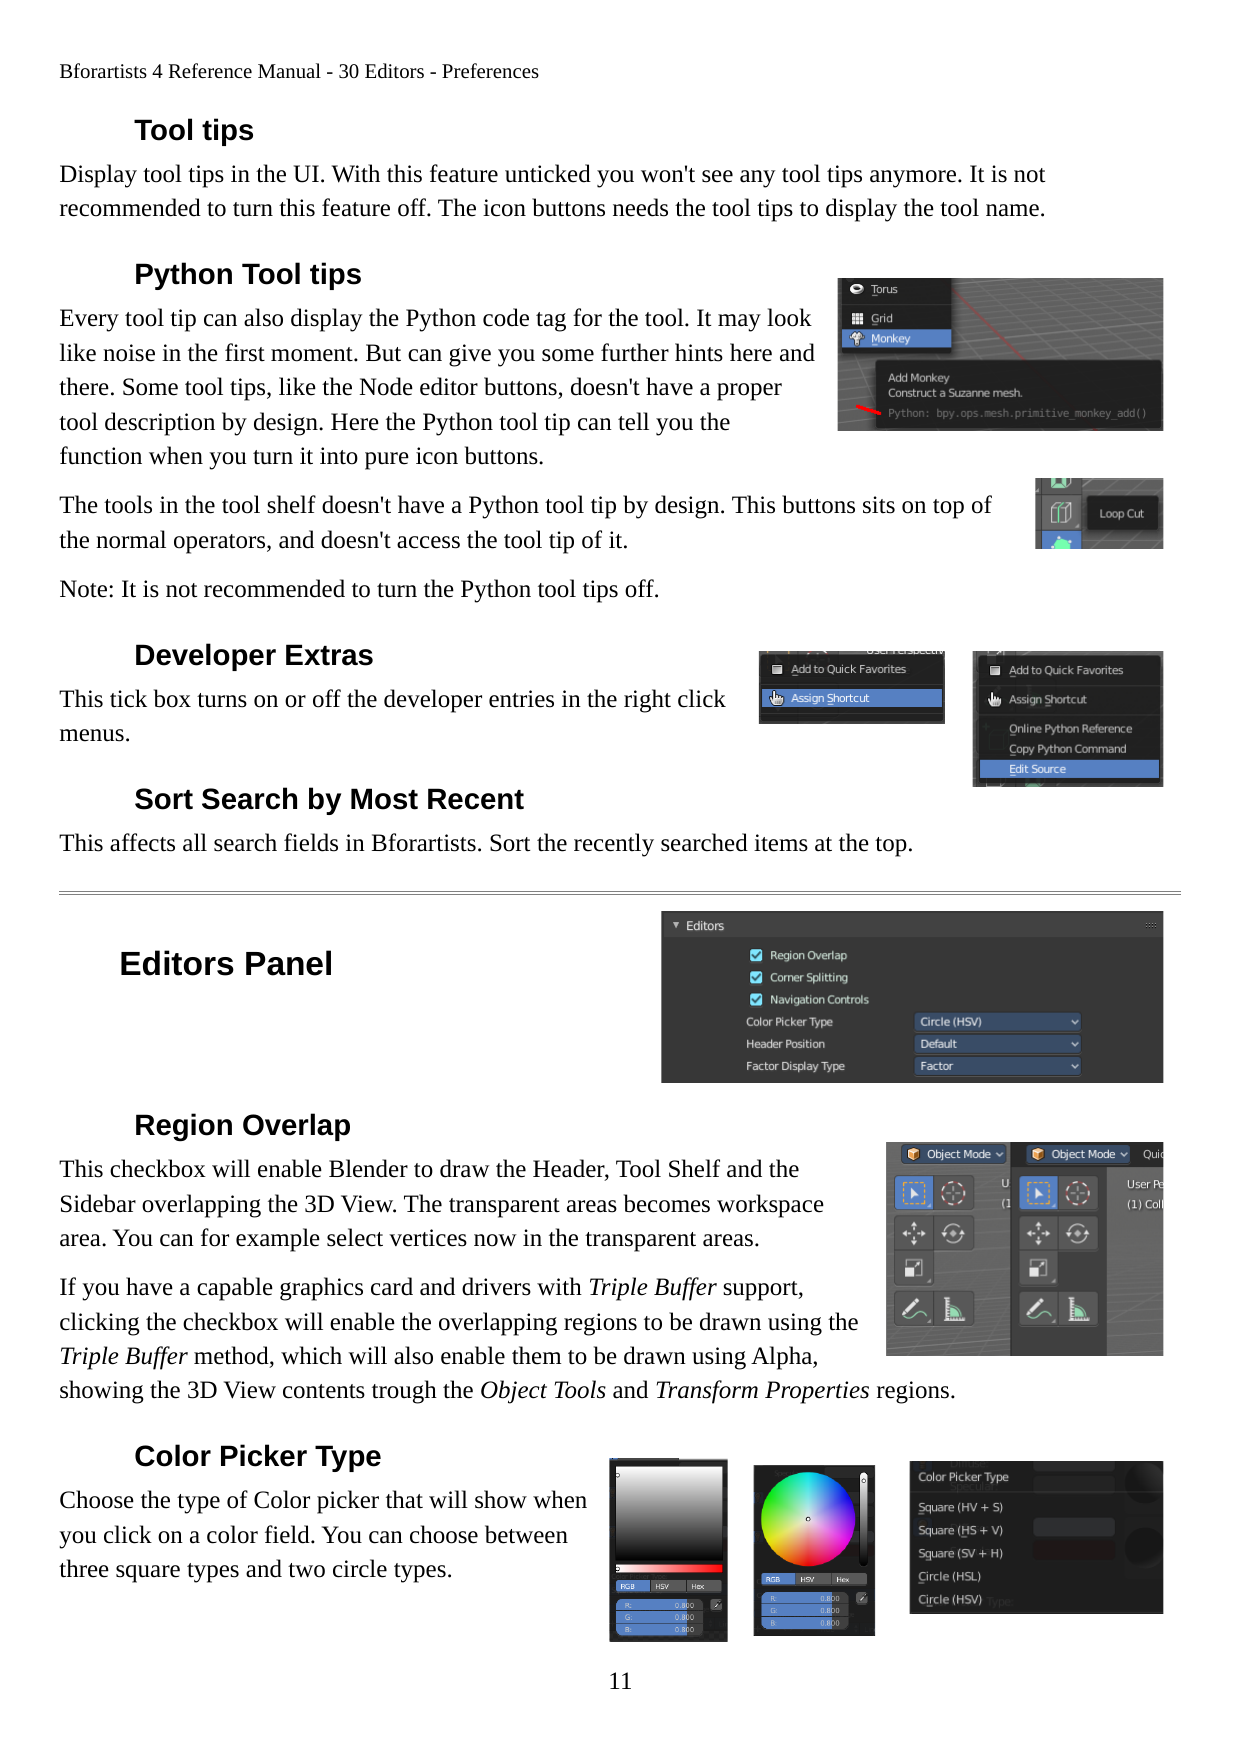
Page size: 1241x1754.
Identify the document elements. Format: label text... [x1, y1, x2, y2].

picture [758, 651, 945, 724]
picture [909, 1461, 1164, 1614]
subtitle Editors Panel [59, 944, 661, 983]
picture [661, 911, 1164, 1083]
text If you have a capable graphics card and drivers with Triple Buffer support, clicking the checkbox will enable the overlapping regions to be drawn using the Triple Buffer method, which will also enable them to be drawn using Alpha, showing the 3D View contents trough the Object Tools and Transform Properties regions. [59, 1272, 1181, 1404]
text This checkbox will enable Blender to draw the Header, Tool Shelf and the Sidebar overlapping the 3D View. The transparent areas becomes workspace area. You can for example select vertices now in the transparent areas. [59, 1154, 886, 1252]
subtitle Tool tips [59, 113, 1181, 146]
text Display tool tips in the UI. With this feature unticked you won't see any tool tips anymore. It is not recommended to turn this feature off. The icon buttons needs the tool tips to display the tool name. [59, 159, 1181, 222]
text Choose the type of Color picker that will show when you click on a color field. You can choose between three square types and two circle types. [59, 1486, 609, 1583]
text This tick box turns on or off the developer entries in the right click menus. [59, 684, 972, 747]
text Every tool tip can also display the Python code tag for the tool. It may look like noise in the first moment. But can give you some further hints here and there. Some tool tips, like the Node editor buttons, doesn't have a proper tool description by design. Here the Python tool tip can tell you the function when you turn it into pure icon buttons. [59, 303, 1181, 470]
subtitle Region Overlap [59, 1108, 1181, 1142]
picture [609, 1458, 728, 1642]
picture [753, 1465, 876, 1636]
picture [972, 651, 1164, 787]
text This affects all search fields in Bforartists. Sort the recently searched items at the top. [59, 828, 1181, 857]
subtitle [1164, 944, 1181, 983]
text Note: It is not recommended to turn the Python tool tips off. [59, 574, 1181, 602]
text [876, 1486, 909, 1583]
subtitle Sort Search by Most Recent [59, 782, 1181, 816]
text The tools in the tool shelf doesn't have a Python tool tip by design. This buttons sits on top of the normal operators, and doesn't access the tool tip of it. [59, 490, 1181, 553]
subtitle Color Picker Type [59, 1439, 1181, 1473]
subtitle Python Tool tips [59, 257, 1181, 291]
picture [886, 1142, 1164, 1356]
subtitle Developer Extras [59, 637, 1181, 671]
picture [1035, 478, 1164, 549]
picture [837, 278, 1164, 431]
